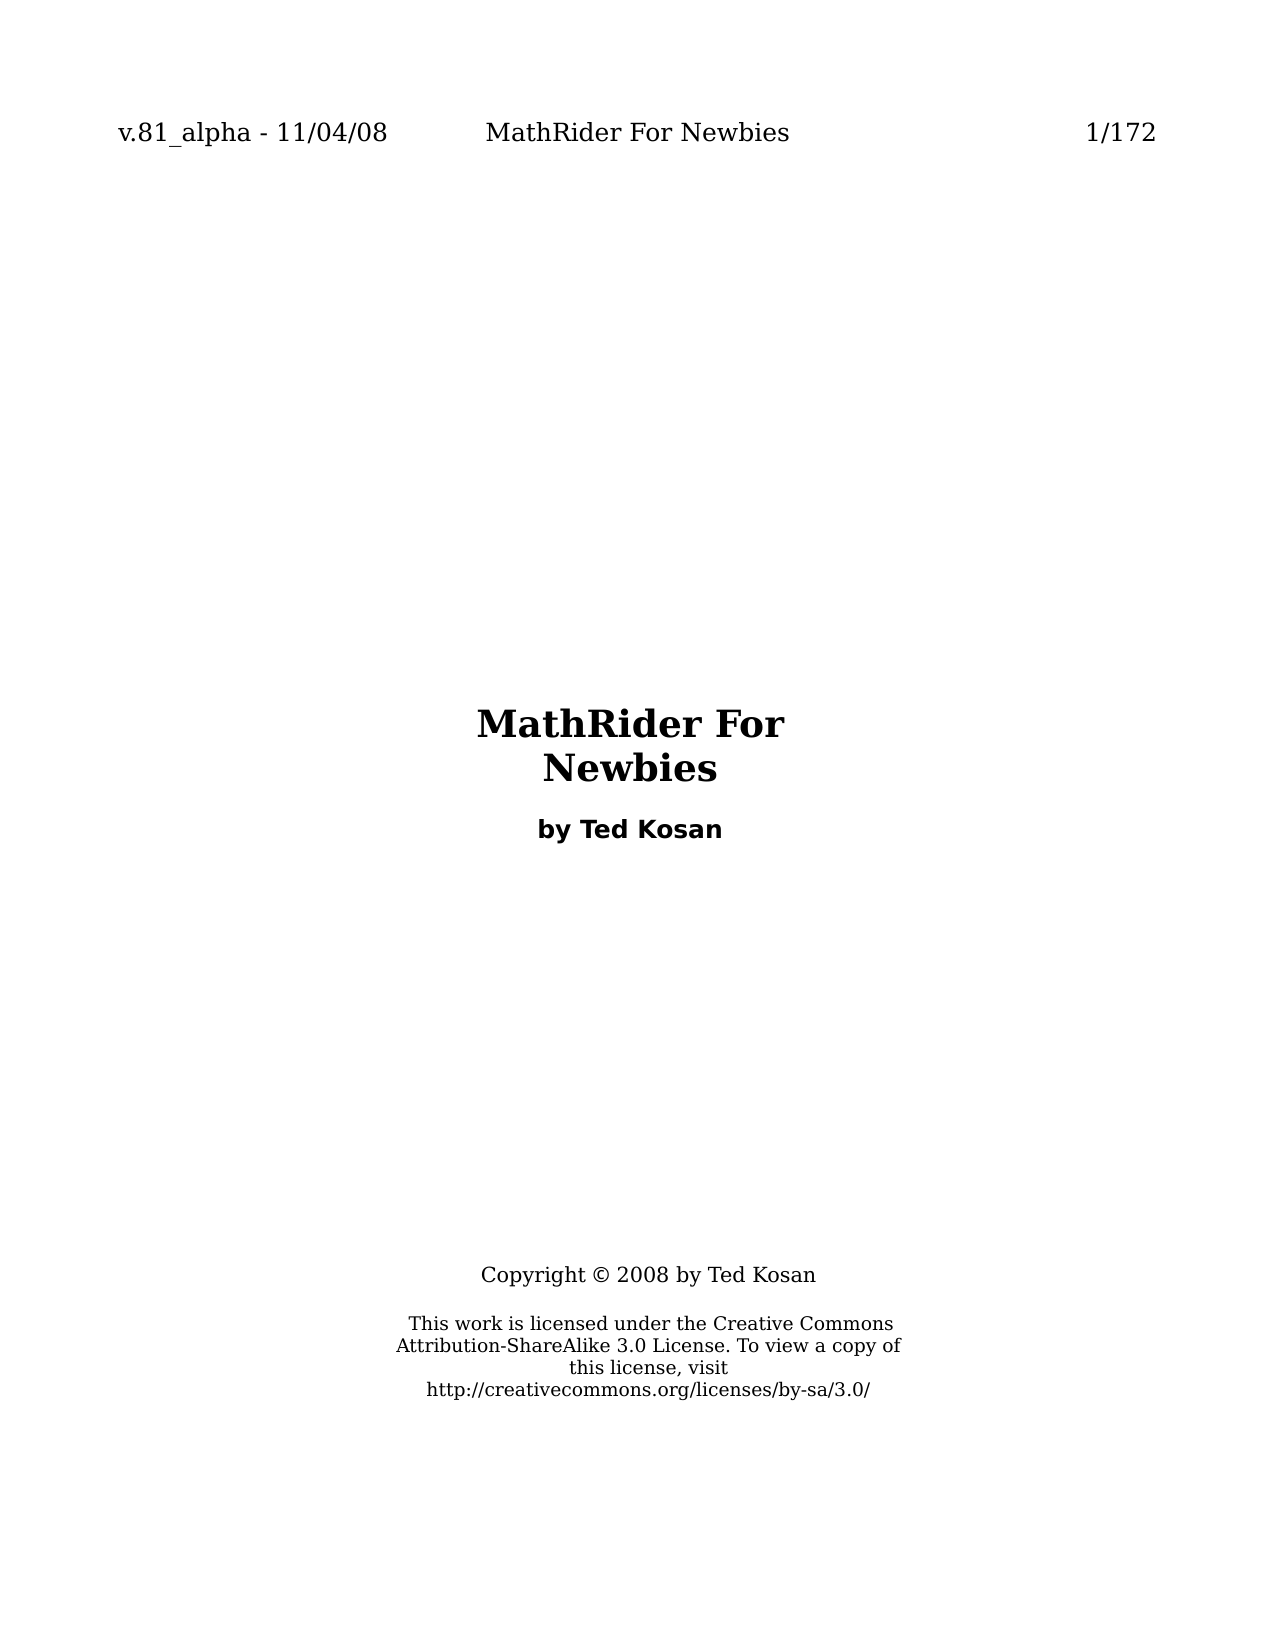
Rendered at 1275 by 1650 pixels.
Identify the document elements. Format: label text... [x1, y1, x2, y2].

text This work is licensed under the Creative Commons Attribution-ShareAlike 3.0 License. To view a copy of this license, visit http://creativecommons.org/licenses/by-sa/3.0/ [382, 1313, 915, 1401]
text Copyright © 2008 by Ted Kosan [382, 1260, 915, 1289]
text MathRider For Newbies [427, 702, 832, 790]
text by Ted Kosan [427, 815, 832, 844]
